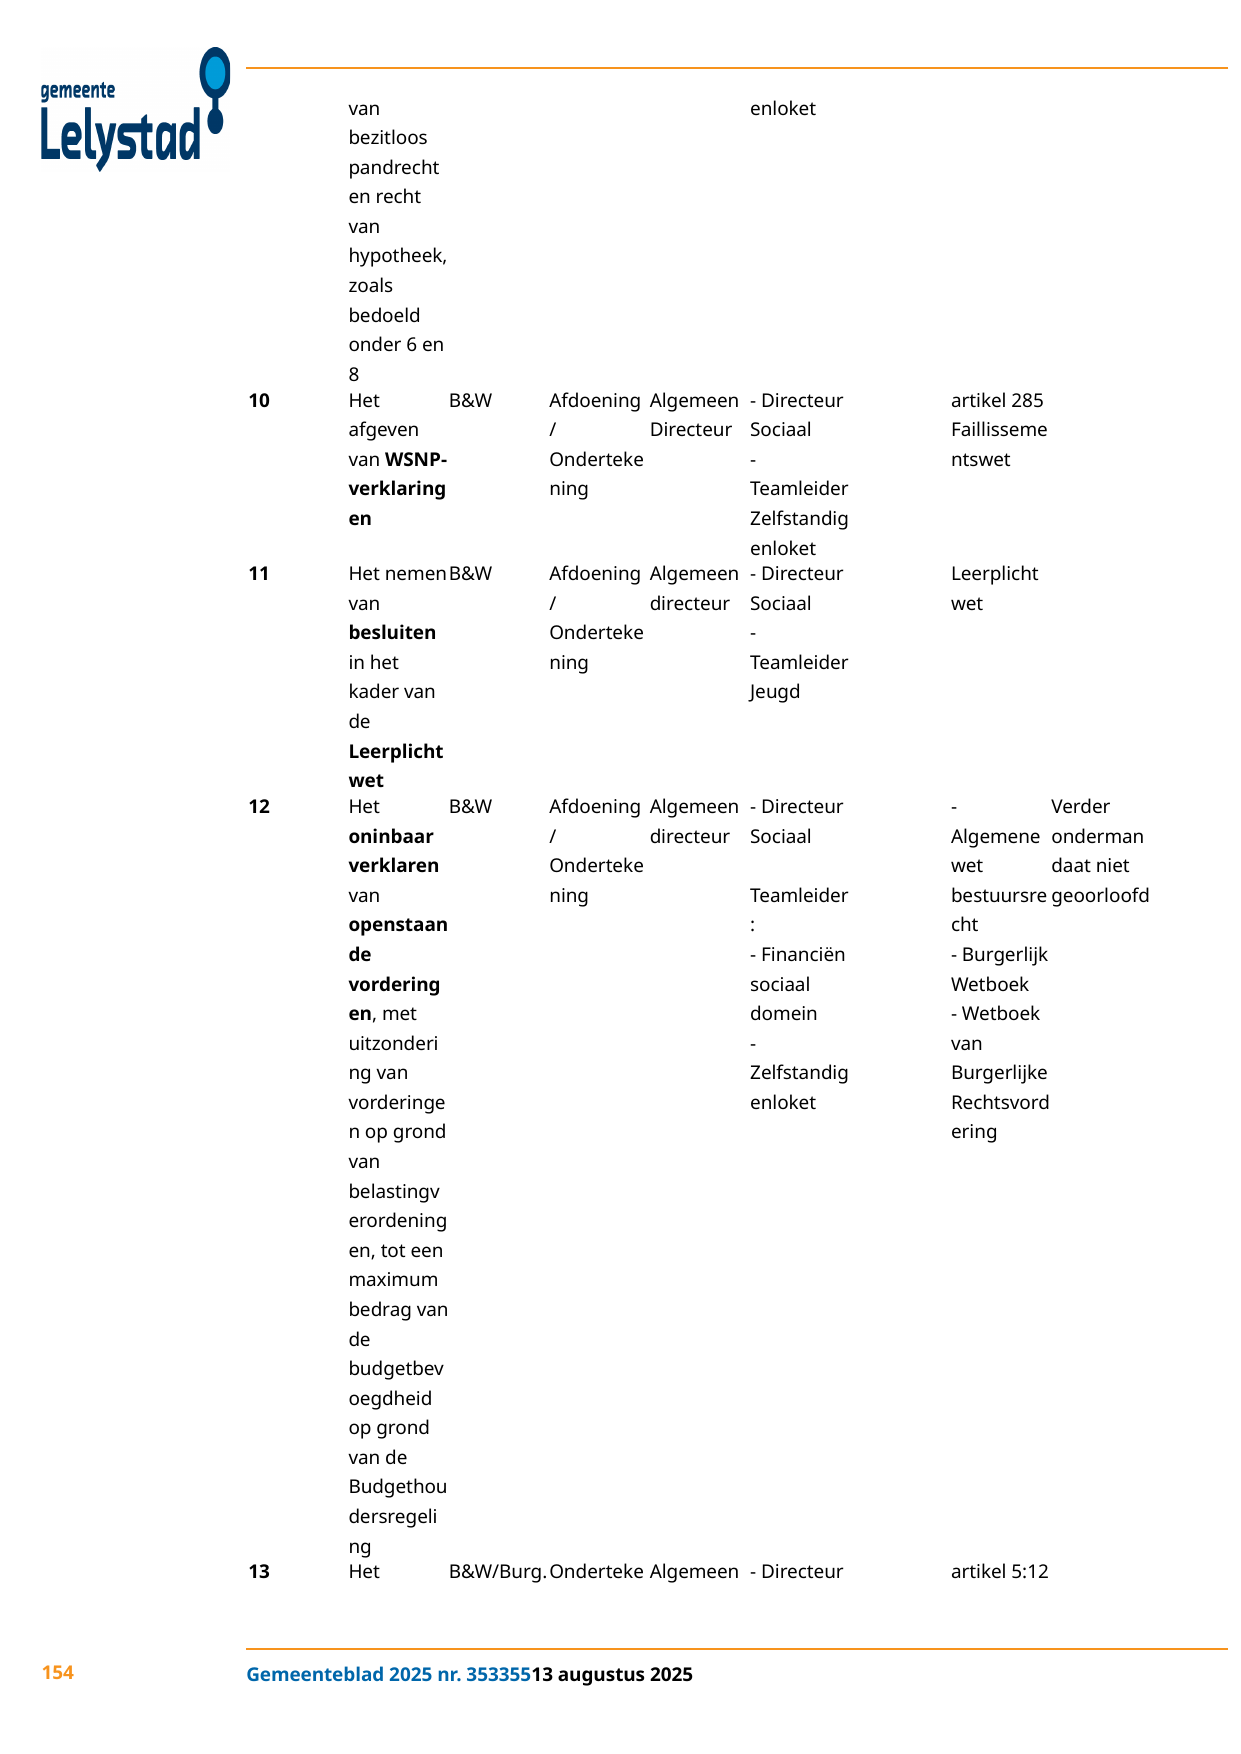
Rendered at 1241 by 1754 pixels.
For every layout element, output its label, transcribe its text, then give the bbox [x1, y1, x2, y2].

table_cell 12 [248, 793, 348, 1558]
table_cell B&W [449, 387, 549, 560]
table_cell [850, 793, 951, 1558]
table_cell Leerplichtwet [951, 560, 1051, 793]
table_cell [850, 387, 951, 560]
table_cell [1051, 1559, 1152, 1584]
table_cell 10 [248, 387, 348, 560]
table_cell van bezitloos pandrecht en recht van hypotheek, zoals bedoeld onder 6 en 8 [348, 95, 449, 387]
table_cell Afdoening / Ondertekening [549, 387, 649, 560]
table_cell Algemeen Directeur [650, 387, 750, 560]
table_cell [1051, 560, 1152, 793]
table_cell artikel 5:12 [951, 1559, 1051, 1584]
table_cell B&W [449, 560, 549, 793]
table_cell Het afgeven van WSNP-verklaringen [348, 387, 449, 560]
table_cell 11 [248, 560, 348, 793]
table_cell Algemeen directeur [650, 793, 750, 1558]
picture [41, 47, 231, 172]
table_cell [951, 95, 1051, 387]
table_cell Onderteke [549, 1559, 649, 1584]
table_cell Afdoening / Ondertekening [549, 560, 649, 793]
table_cell Het [348, 1559, 449, 1584]
table_cell [1051, 95, 1152, 387]
table_cell [850, 560, 951, 793]
table_cell [549, 95, 649, 387]
table_cell Afdoening / Ondertekening [549, 793, 649, 1558]
table_cell Algemeen [650, 1559, 750, 1584]
table_cell [1051, 387, 1152, 560]
table_cell [449, 95, 549, 387]
table_cell - Directeur Sociaal - Teamleider Zelfstandigenloket [750, 387, 850, 560]
table_cell Het oninbaar verklaren van openstaande vorderingen, met uitzondering van vorderingen op grond van belastingverordeningen, tot een maximumbedrag van de budgetbevoegdheid op grond van de Budgethoudersregeling [348, 793, 449, 1558]
table_cell - Directeur Sociaal Teamleider: - Financiën sociaal domein - Zelfstandigenloket [750, 793, 850, 1558]
table_cell [248, 95, 348, 387]
table_cell 13 [248, 1559, 348, 1584]
table_cell - Directeur [750, 1559, 850, 1584]
table_cell Verder ondermandaat niet geoorloofd [1051, 793, 1152, 1558]
table_cell [850, 95, 951, 387]
table_cell Algemeen directeur [650, 560, 750, 793]
table_cell Het nemen van besluiten in het kader van de Leerplichtwet [348, 560, 449, 793]
table_cell - Algemene wet bestuursrecht - Burgerlijk Wetboek - Wetboek van Burgerlijke Rechtsvordering [951, 793, 1051, 1558]
table_cell artikel 285 Faillissementswet [951, 387, 1051, 560]
table_cell [850, 1559, 951, 1584]
table_cell - Directeur Sociaal - Teamleider Jeugd [750, 560, 850, 793]
table_cell enloket [750, 95, 850, 387]
table_cell B&W/Burg. [449, 1559, 549, 1584]
table_cell B&W [449, 793, 549, 1558]
table_cell [650, 95, 750, 387]
